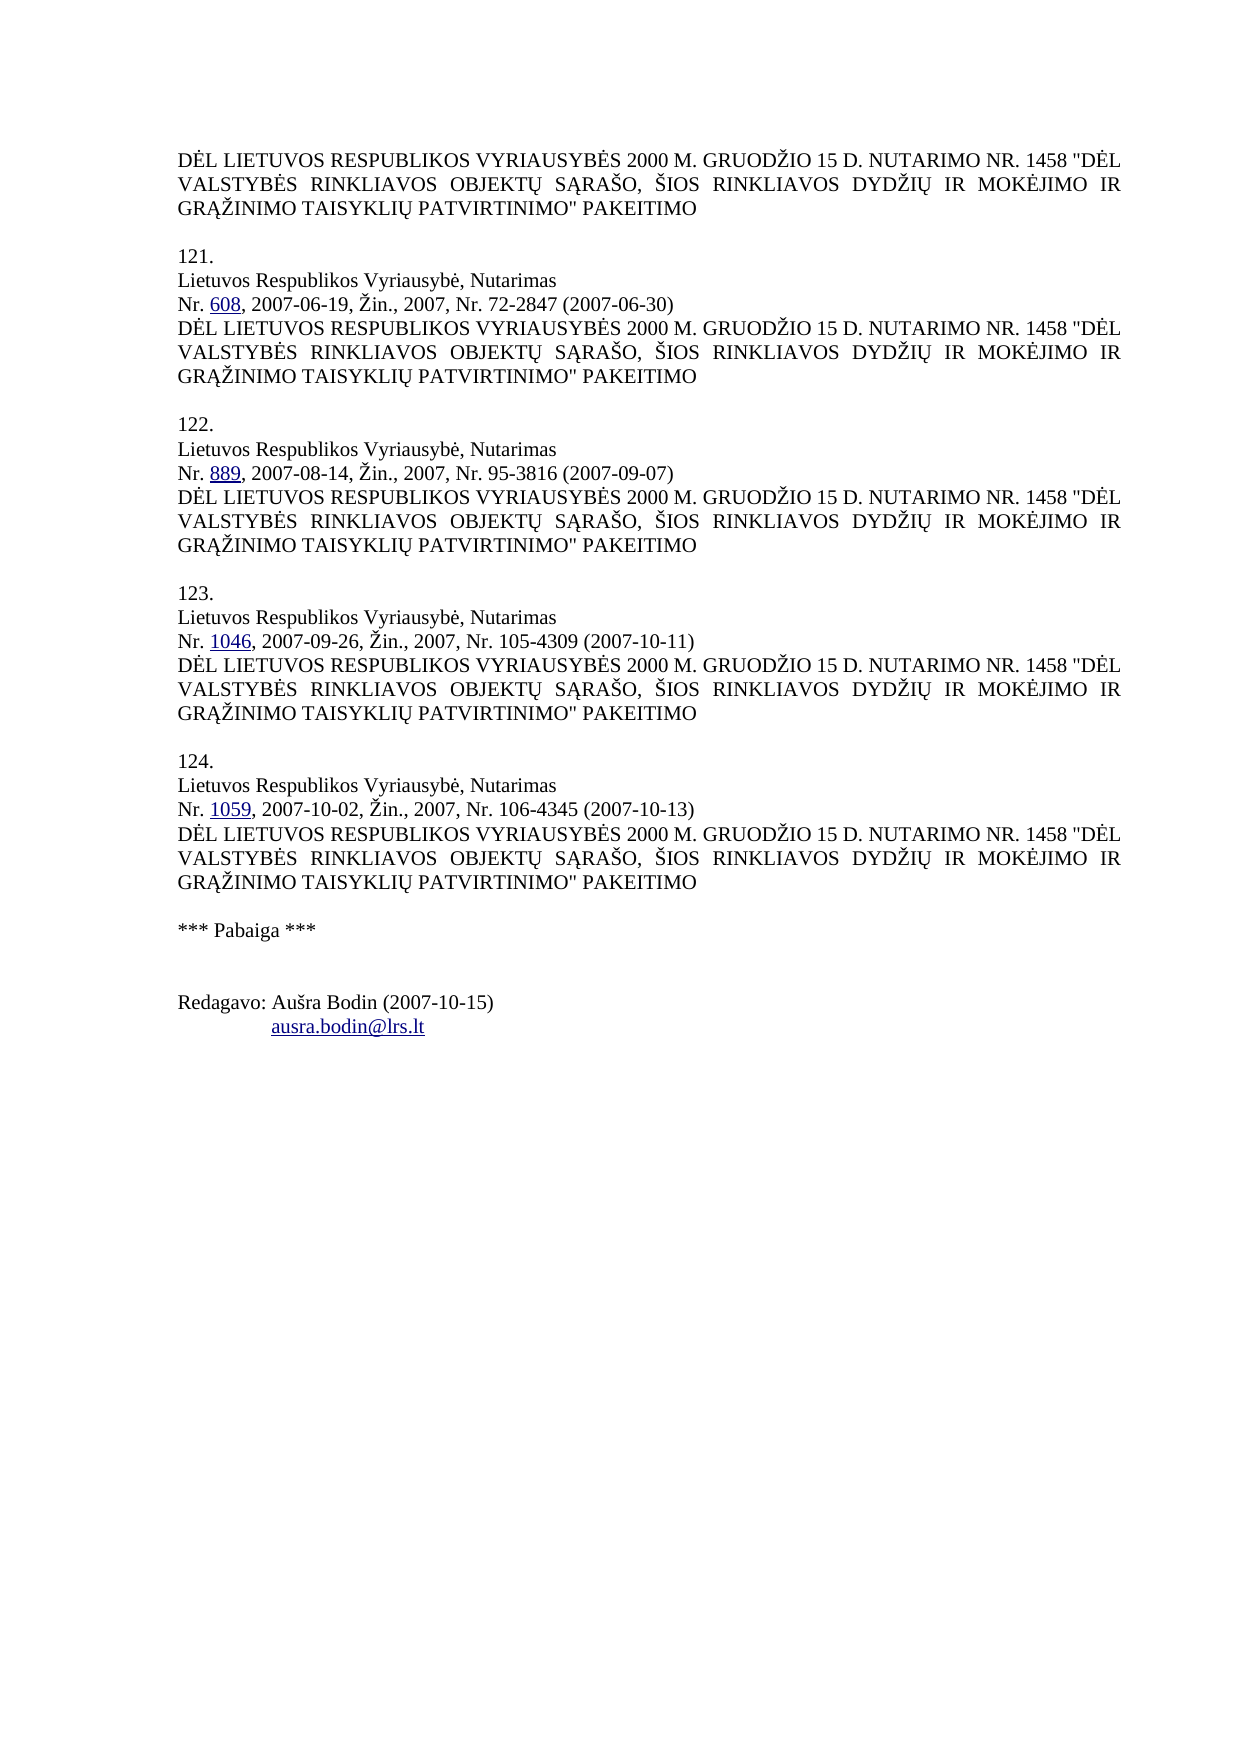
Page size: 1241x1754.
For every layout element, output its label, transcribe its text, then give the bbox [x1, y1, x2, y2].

text 124. [177, 749, 1122, 773]
text DĖL LIETUVOS RESPUBLIKOS VYRIAUSYBĖS 2000 M. GRUODŽIO 15 D. NUTARIMO NR. 1458 "DĖL VALSTYBĖS RINKLIAVOS OBJEKTŲ SĄRAŠO, ŠIOS RINKLIAVOS DYDŽIŲ IR MOKĖJIMO IR GRĄŽINIMO TAISYKLIŲ PATVIRTINIMO" PAKEITIMO [177, 821, 1122, 894]
text Nr. 1059, 2007-10-02, Žin., 2007, Nr. 106-4345 (2007-10-13) [177, 797, 1122, 821]
text Nr. 608, 2007-06-19, Žin., 2007, Nr. 72-2847 (2007-06-30) [177, 292, 1122, 316]
text Nr. 1046, 2007-09-26, Žin., 2007, Nr. 105-4309 (2007-10-11) [177, 629, 1122, 653]
text DĖL LIETUVOS RESPUBLIKOS VYRIAUSYBĖS 2000 M. GRUODŽIO 15 D. NUTARIMO NR. 1458 "DĖL VALSTYBĖS RINKLIAVOS OBJEKTŲ SĄRAŠO, ŠIOS RINKLIAVOS DYDŽIŲ IR MOKĖJIMO IR GRĄŽINIMO TAISYKLIŲ PATVIRTINIMO" PAKEITIMO [177, 148, 1122, 220]
text DĖL LIETUVOS RESPUBLIKOS VYRIAUSYBĖS 2000 M. GRUODŽIO 15 D. NUTARIMO NR. 1458 "DĖL VALSTYBĖS RINKLIAVOS OBJEKTŲ SĄRAŠO, ŠIOS RINKLIAVOS DYDŽIŲ IR MOKĖJIMO IR GRĄŽINIMO TAISYKLIŲ PATVIRTINIMO" PAKEITIMO [177, 316, 1122, 388]
text Nr. 889, 2007-08-14, Žin., 2007, Nr. 95-3816 (2007-09-07) [177, 461, 1122, 484]
text ausra.bodin@lrs.lt [177, 1014, 1122, 1038]
text 121. [177, 244, 1122, 268]
text 123. [177, 581, 1122, 605]
text Lietuvos Respublikos Vyriausybė, Nutarimas [177, 773, 1122, 797]
text DĖL LIETUVOS RESPUBLIKOS VYRIAUSYBĖS 2000 M. GRUODŽIO 15 D. NUTARIMO NR. 1458 "DĖL VALSTYBĖS RINKLIAVOS OBJEKTŲ SĄRAŠO, ŠIOS RINKLIAVOS DYDŽIŲ IR MOKĖJIMO IR GRĄŽINIMO TAISYKLIŲ PATVIRTINIMO" PAKEITIMO [177, 653, 1122, 725]
text Lietuvos Respublikos Vyriausybė, Nutarimas [177, 436, 1122, 461]
text Lietuvos Respublikos Vyriausybė, Nutarimas [177, 268, 1122, 292]
text Redagavo: Aušra Bodin (2007-10-15) [177, 990, 1122, 1014]
text Lietuvos Respublikos Vyriausybė, Nutarimas [177, 605, 1122, 629]
text *** Pabaiga *** [177, 918, 1122, 942]
text 122. [177, 412, 1122, 436]
text DĖL LIETUVOS RESPUBLIKOS VYRIAUSYBĖS 2000 M. GRUODŽIO 15 D. NUTARIMO NR. 1458 "DĖL VALSTYBĖS RINKLIAVOS OBJEKTŲ SĄRAŠO, ŠIOS RINKLIAVOS DYDŽIŲ IR MOKĖJIMO IR GRĄŽINIMO TAISYKLIŲ PATVIRTINIMO" PAKEITIMO [177, 484, 1122, 557]
